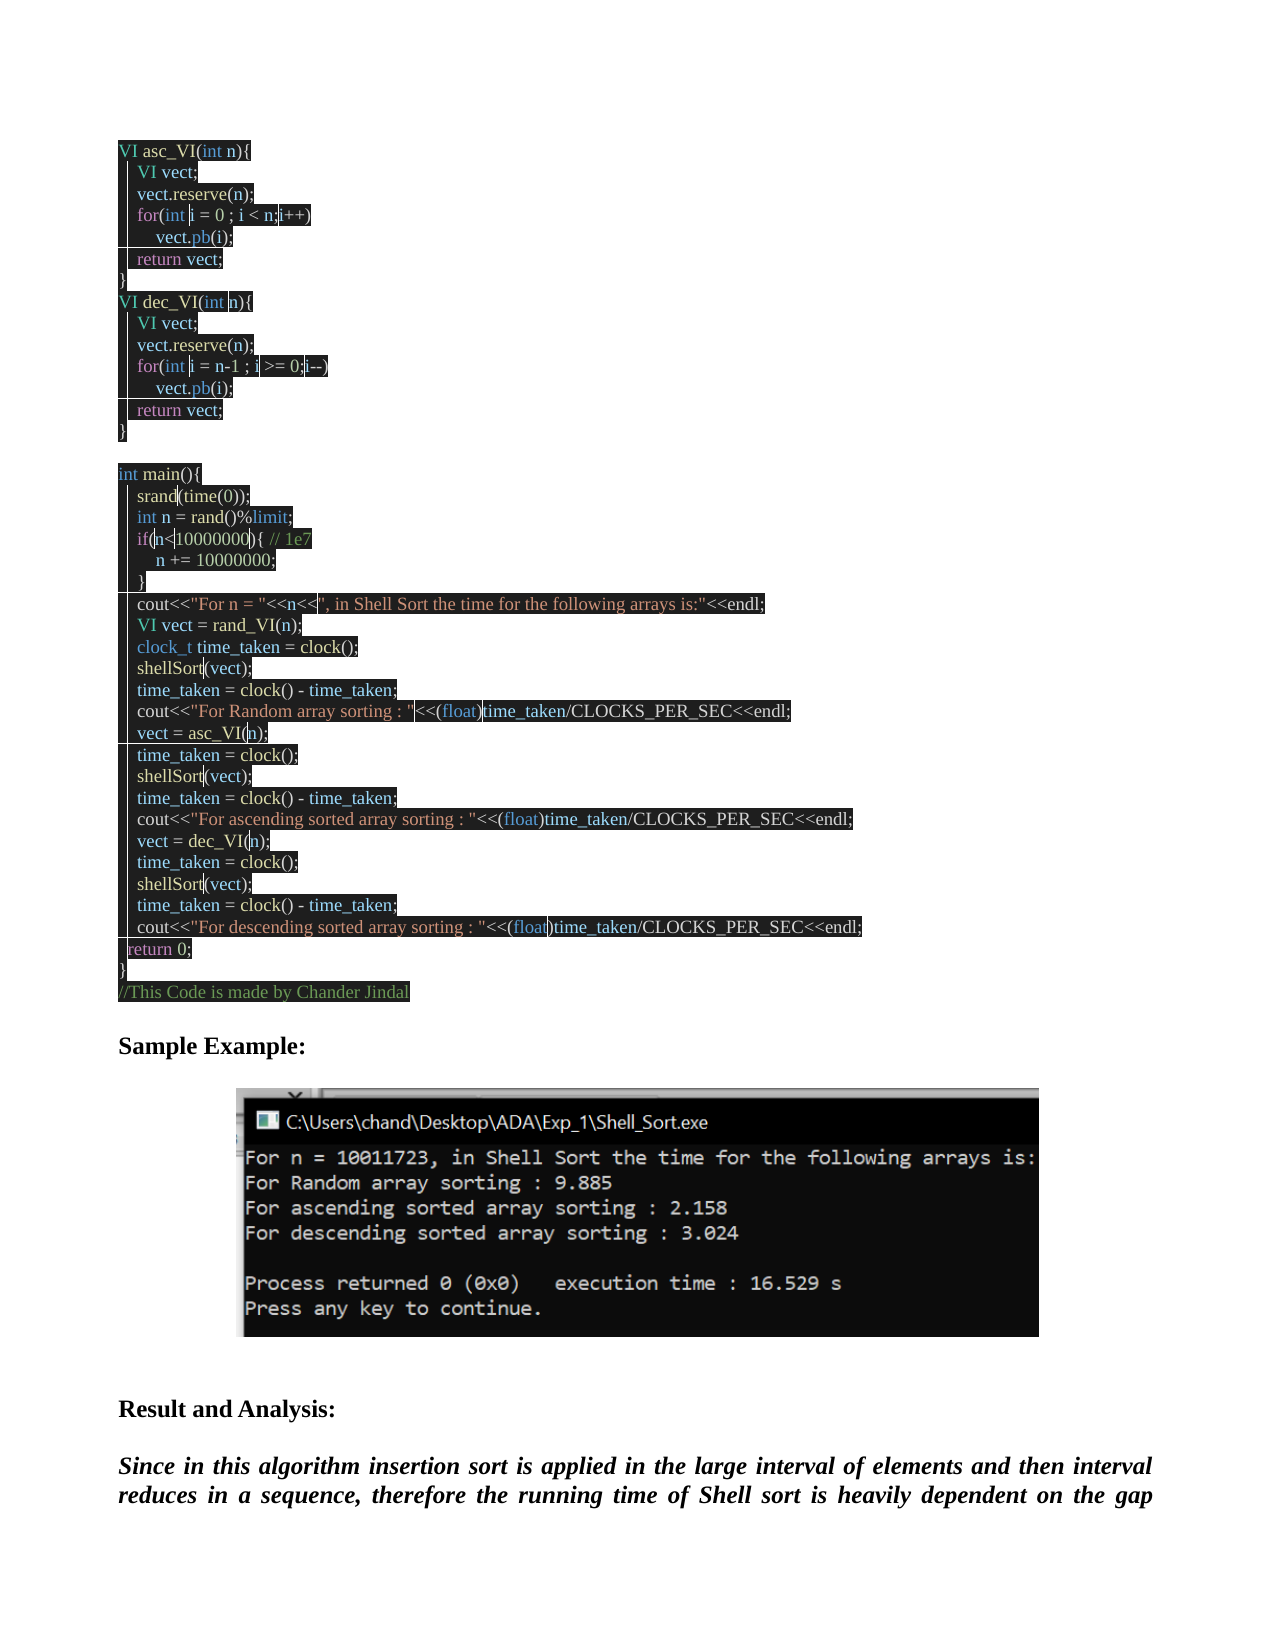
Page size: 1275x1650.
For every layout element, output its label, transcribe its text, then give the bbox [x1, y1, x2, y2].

text vect.pb(i); [118, 226, 1157, 247]
text vect = asc_VI(n); [118, 722, 1157, 743]
text vect = dec_VI(n); [118, 830, 1157, 851]
text VI asc_VI(int n){ [118, 140, 1157, 161]
text return vect; [118, 247, 1157, 269]
text cout<<"For n = "<<n<<", in Shell Sort the time for the following arrays is:"<<endl; [118, 592, 1157, 614]
text time_taken = clock() - time_taken; [118, 894, 1157, 916]
text Since in this algorithm insertion sort is applied in the large interval of elements and then interval reduces in a sequence, therefore the running time of Shell sort is heavily dependent on the gap [118, 1451, 1157, 1509]
text return 0; [118, 937, 1157, 959]
text time_taken = clock() - time_taken; [118, 787, 1157, 808]
text VI vect; [118, 161, 1157, 183]
text } [118, 420, 1157, 442]
text if(n<10000000){ // 1e7 [118, 528, 1157, 549]
text } [118, 571, 1157, 592]
text cout<<"For Random array sorting : "<<(float)time_taken/CLOCKS_PER_SEC<<endl; [118, 700, 1157, 722]
text Result and Analysis: [118, 1394, 1157, 1423]
text n += 10000000; [118, 549, 1157, 571]
text int main(){ [118, 463, 1157, 485]
text Sample Example: [118, 1031, 1157, 1060]
text } [118, 959, 1157, 981]
text VI vect = rand_VI(n); [118, 614, 1157, 636]
text vect.pb(i); [118, 377, 1157, 398]
text time_taken = clock() - time_taken; [118, 679, 1157, 700]
text clock_t time_taken = clock(); [118, 636, 1157, 657]
text vect.reserve(n); [118, 334, 1157, 355]
text //This Code is made by Chander Jindal [118, 981, 1157, 1002]
picture [236, 1088, 1039, 1337]
text VI vect; [118, 312, 1157, 334]
text } [118, 269, 1157, 291]
text cout<<"For descending sorted array sorting : "<<(float)time_taken/CLOCKS_PER_SEC<<endl; [118, 916, 1157, 937]
text for(int i = n-1 ; i >= 0;i--) [118, 355, 1157, 377]
text cout<<"For ascending sorted array sorting : "<<(float)time_taken/CLOCKS_PER_SEC<<endl; [118, 808, 1157, 830]
text shellSort(vect); [118, 873, 1157, 894]
text VI dec_VI(int n){ [118, 291, 1157, 312]
text int n = rand()%limit; [118, 506, 1157, 528]
text shellSort(vect); [118, 765, 1157, 787]
text time_taken = clock(); [118, 743, 1157, 765]
text time_taken = clock(); [118, 851, 1157, 873]
text shellSort(vect); [118, 657, 1157, 679]
text srand(time(0)); [118, 485, 1157, 506]
text for(int i = 0 ; i < n;i++) [118, 204, 1157, 226]
text return vect; [118, 398, 1157, 420]
text vect.reserve(n); [118, 183, 1157, 204]
